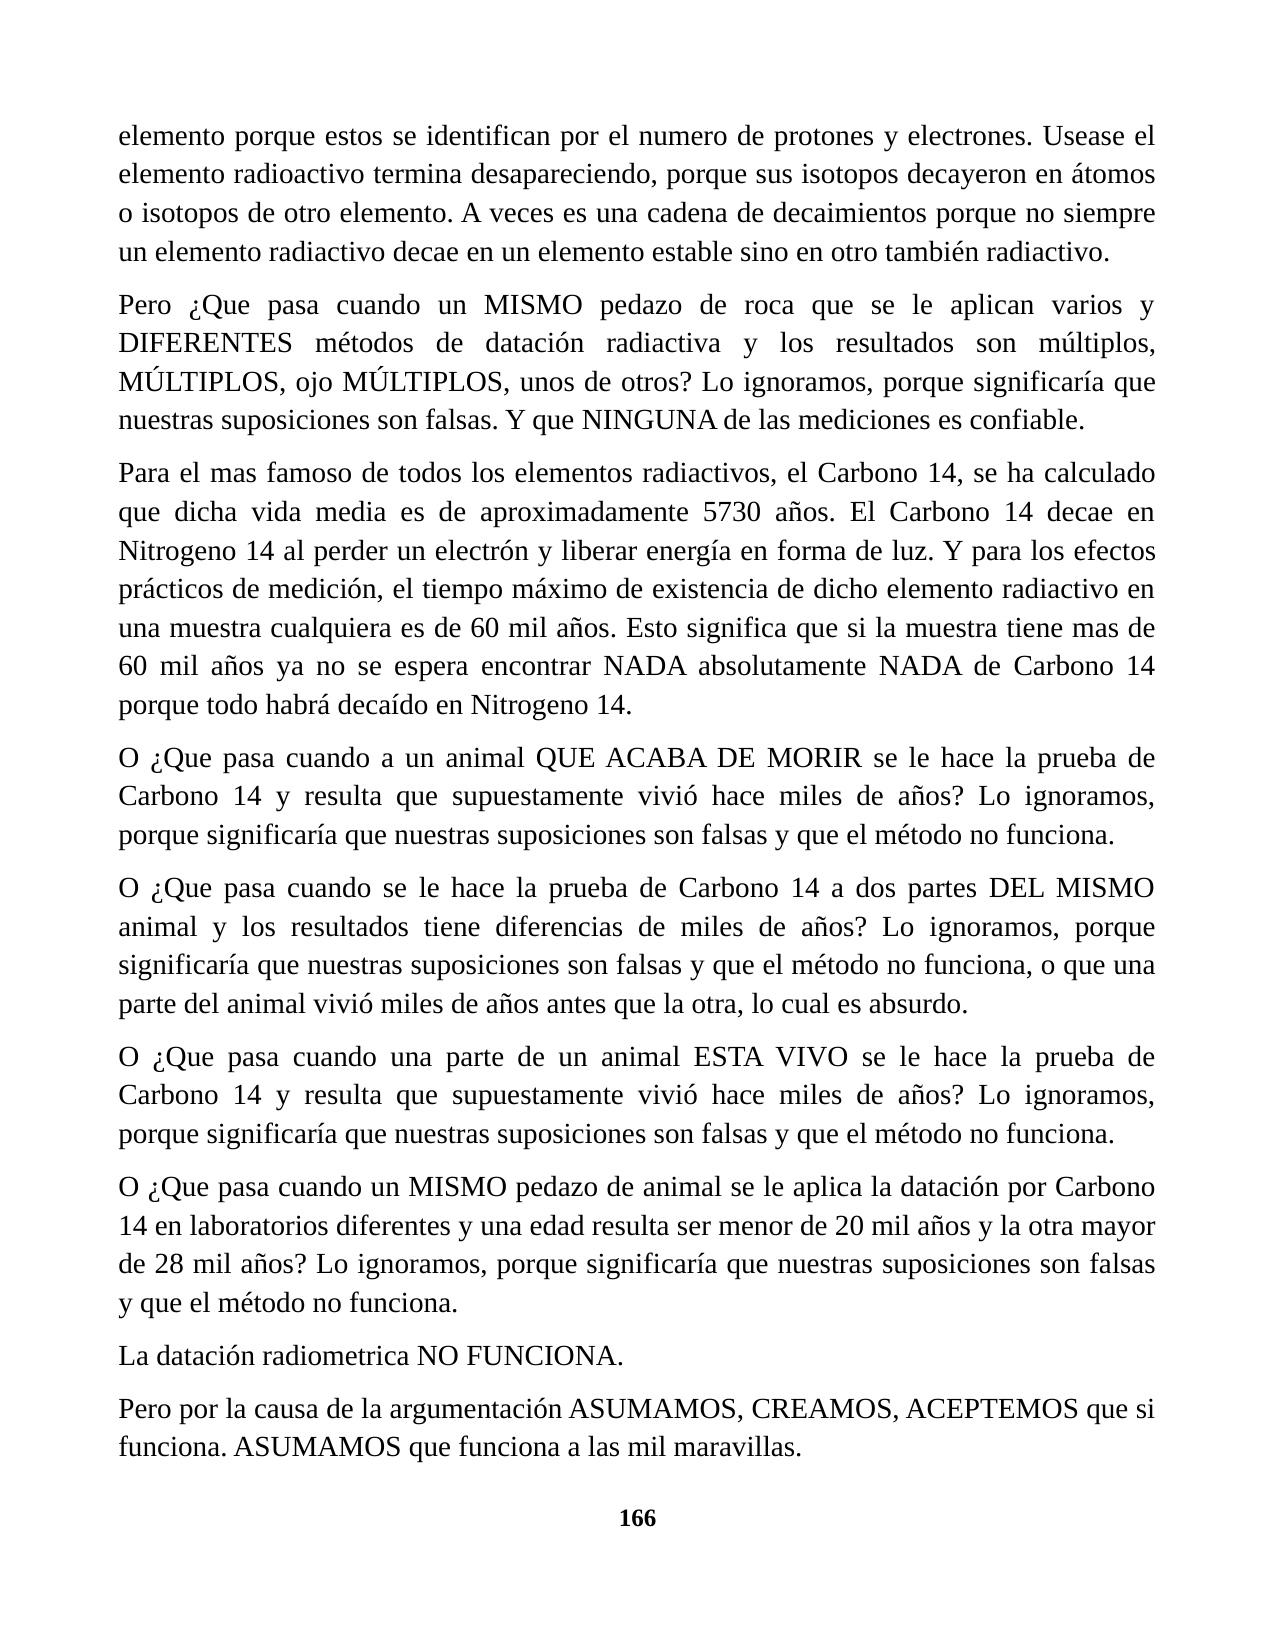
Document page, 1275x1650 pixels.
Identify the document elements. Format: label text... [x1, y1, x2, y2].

text O ¿Que pasa cuando se le hace la prueba de Carbono 14 a dos partes DEL MISMO animal y los resultados tiene diferencias de miles de años? Lo ignoramos, porque significaría que nuestras suposiciones son falsas y que el método no funciona, o que una parte del animal vivió miles de años antes que la otra, lo cual es absurdo. [118, 870, 1157, 1019]
text O ¿Que pasa cuando una parte de un animal ESTA VIVO se le hace la prueba de Carbono 14 y resulta que supuestamente vivió hace miles de años? Lo ignoramos, porque significaría que nuestras suposiciones son falsas y que el método no funciona. [118, 1039, 1157, 1149]
text Pero ¿Que pasa cuando un MISMO pedazo de roca que se le aplican varios y DIFERENTES métodos de datación radiactiva y los resultados son múltiplos, MÚLTIPLOS, ojo MÚLTIPLOS, unos de otros? Lo ignoramos, porque significaría que nuestras suposiciones son falsas. Y que NINGUNA de las mediciones es confiable. [118, 287, 1157, 436]
text O ¿Que pasa cuando un MISMO pedazo de animal se le aplica la datación por Carbono 14 en laboratorios diferentes y una edad resulta ser menor de 20 mil años y la otra mayor de 28 mil años? Lo ignoramos, porque significaría que nuestras suposiciones son falsas y que el método no funciona. [118, 1169, 1157, 1318]
text La datación radiometrica NO FUNCIONA. [118, 1338, 1157, 1371]
text Para el mas famoso de todos los elementos radiactivos, el Carbono 14, se ha calculado que dicha vida media es de aproximadamente 5730 años. El Carbono 14 decae en Nitrogeno 14 al perder un electrón y liberar energía en forma de luz. Y para los efectos prácticos de medición, el tiempo máximo de existencia de dicho elemento radiactivo en una muestra cualquiera es de 60 mil años. Esto significa que si la muestra tiene mas de 60 mil años ya no se espera encontrar NADA absolutamente NADA de Carbono 14 porque todo habrá decaído en Nitrogeno 14. [118, 456, 1157, 720]
text Pero por la causa de la argumentación ASUMAMOS, CREAMOS, ACEPTEMOS que si funciona. ASUMAMOS que funciona a las mil maravillas. [118, 1391, 1157, 1463]
text elemento porque estos se identifican por el numero de protones y electrones. Usease el elemento radioactivo termina desapareciendo, porque sus isotopos decayeron en átomos o isotopos de otro elemento. A veces es una cadena de decaimientos porque no siempre un elemento radiactivo decae en un elemento estable sino en otro también radiactivo. [118, 118, 1157, 267]
text O ¿Que pasa cuando a un animal QUE ACABA DE MORIR se le hace la prueba de Carbono 14 y resulta que supuestamente vivió hace miles de años? Lo ignoramos, porque significaría que nuestras suposiciones son falsas y que el método no funciona. [118, 740, 1157, 851]
